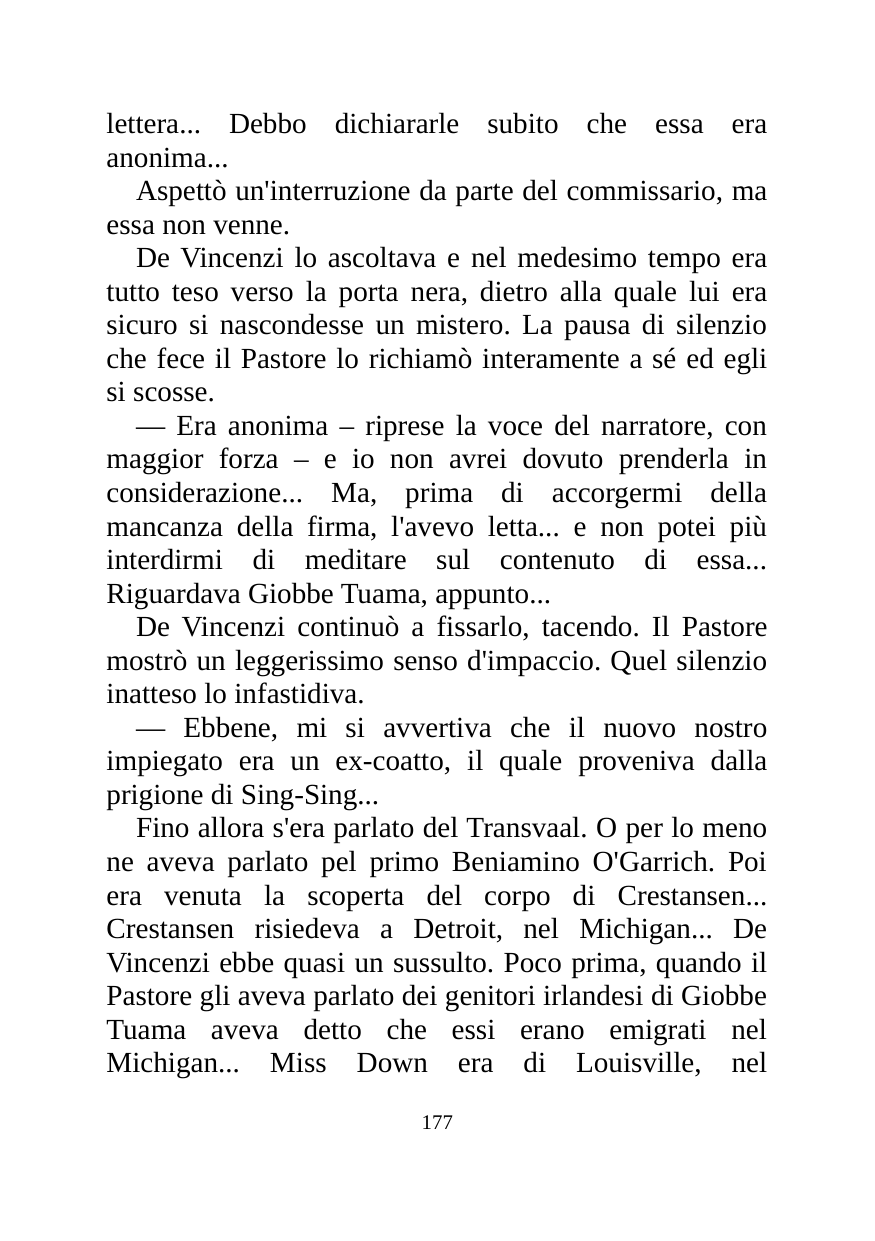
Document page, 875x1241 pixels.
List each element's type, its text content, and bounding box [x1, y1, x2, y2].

text Aspettò un'interruzione da parte del commissario, ma essa non venne. [106, 173, 768, 240]
text De Vincenzi continuò a fissarlo, tacendo. Il Pastore mostrò un leggerissimo senso d'impaccio. Quel silenzio inatteso lo infastidiva. [106, 609, 768, 710]
text — Era anonima – riprese la voce del narratore, con maggior forza – e io non avrei dovuto prenderla in considerazione... Ma, prima di accorgermi della mancanza della firma, l'avevo letta... e non potei più interdirmi di meditare sul contenuto di essa... Riguardava Giobbe Tuama, appunto... [106, 408, 768, 609]
text Fino allora s'era parlato del Transvaal. O per lo meno ne aveva parlato pel primo Beniamino O'Garrich. Poi era venuta la scoperta del corpo di Crestansen... Crestansen risiedeva a Detroit, nel Michigan... De Vincenzi ebbe quasi un sussulto. Poco prima, quando il Pastore gli aveva parlato dei genitori irlandesi di Giobbe Tuama aveva detto che essi erano emigrati nel Michigan... Miss Down era di Louisville, nel [106, 811, 768, 1079]
text De Vincenzi lo ascoltava e nel medesimo tempo era tutto teso verso la porta nera, dietro alla quale lui era sicuro si nascondesse un mistero. La pausa di silenzio che fece il Pastore lo richiamò interamente a sé ed egli si scosse. [106, 240, 768, 408]
text lettera... Debbo dichiararle subito che essa era anonima... [106, 106, 768, 173]
text — Ebbene, mi si avvertiva che il nuovo nostro impiegato era un ex-coatto, il quale proveniva dalla prigione di Sing-Sing... [106, 710, 768, 811]
